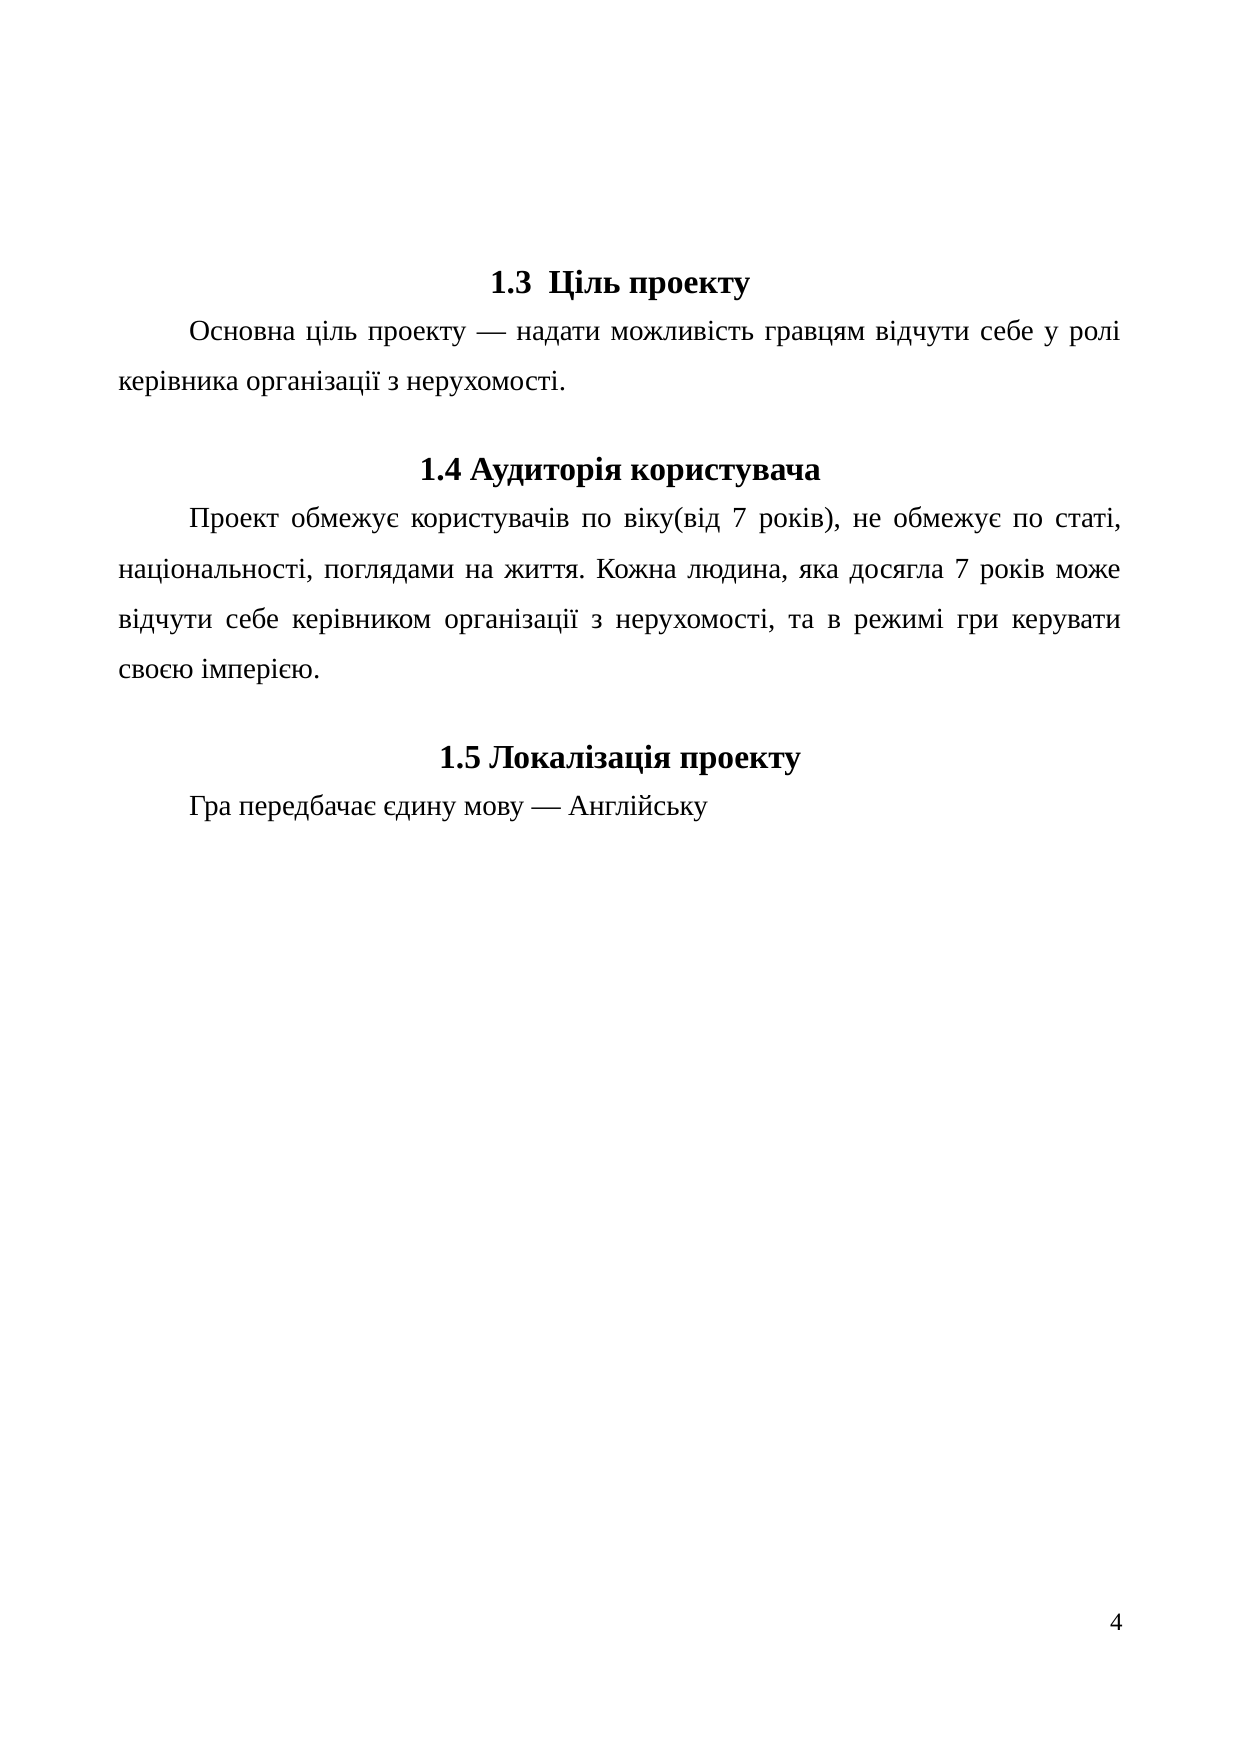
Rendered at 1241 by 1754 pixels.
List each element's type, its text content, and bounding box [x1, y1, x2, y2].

text Гра передбачає єдину мову — Англійську [118, 788, 1122, 822]
subtitle 1.4 Аудиторія користувача [118, 449, 1122, 488]
subtitle 1.3 Ціль проекту [118, 262, 1122, 301]
text Проект обмежує користувачів по віку(від 7 років), не обмежує по статі, національності, поглядами на життя. Кожна людина, яка досягла 7 років може відчути себе керівником організації з нерухомості, та в режимі гри керувати своєю імперією. [118, 500, 1122, 685]
text Основна ціль проекту — надати можливість гравцям відчути себе у ролі керівника організації з нерухомості. [118, 313, 1122, 397]
subtitle 1.5 Локалізація проекту [118, 737, 1122, 776]
